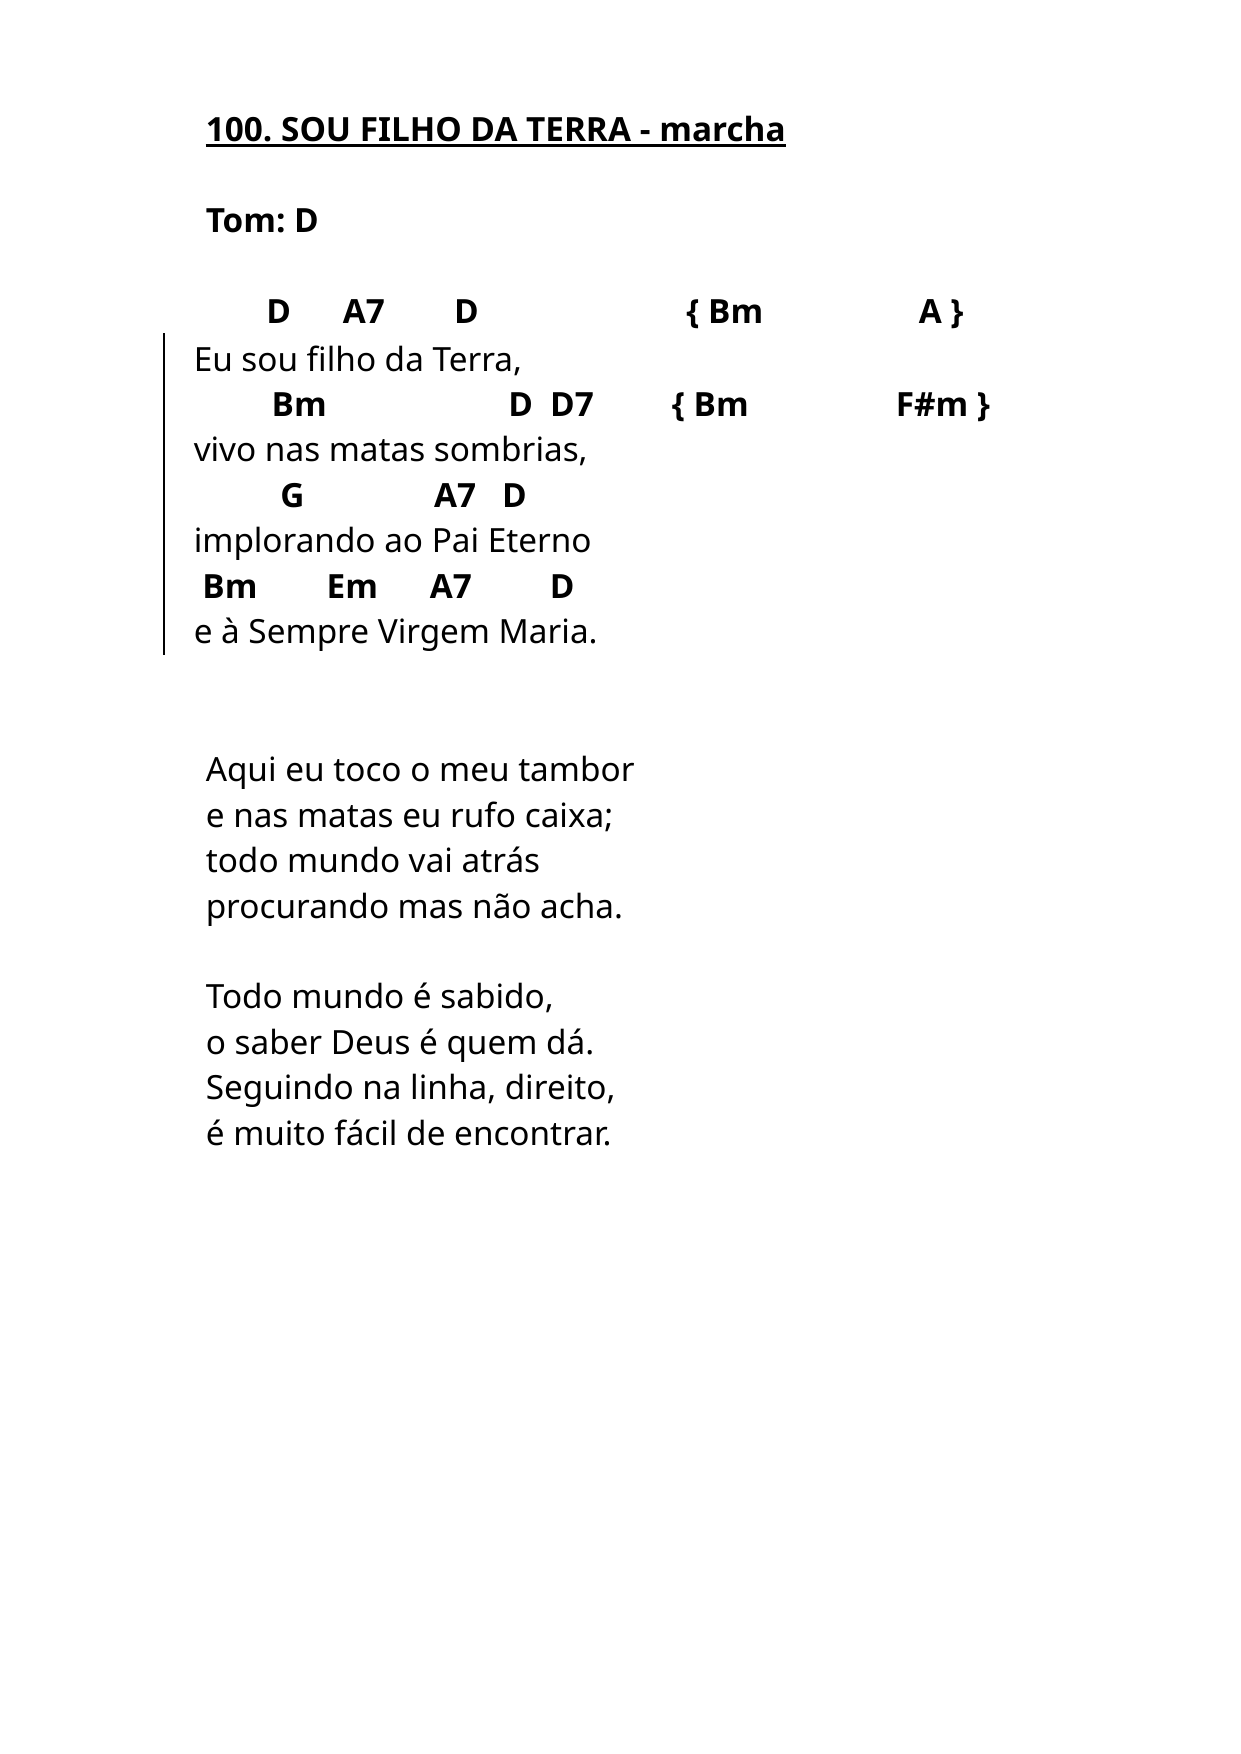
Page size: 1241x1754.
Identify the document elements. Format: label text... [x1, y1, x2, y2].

text todo mundo vai atrás [177, 837, 1063, 882]
text e nas matas eu rufo caixa; [177, 792, 1063, 837]
text é muito fácil de encontrar. [177, 1109, 1063, 1155]
text o saber Deus é quem dá. [177, 1019, 1063, 1064]
text Seguindo na linha, direito, [177, 1064, 1063, 1109]
subtitle Tom: D [177, 197, 1063, 242]
text Todo mundo é sabido, [177, 973, 1063, 1019]
table_header Eu sou filho da Terra, Bm D D7 { Bm F#m } vivo nas matas sombrias, G A7 D implorando ao Pai Eterno Bm Em A7 D e à Sempre Virgem Maria. [165, 335, 1050, 653]
subtitle D A7 D { Bm A } [177, 288, 1063, 333]
subtitle 100. SOU FILHO DA TERRA - marcha [177, 106, 1063, 152]
text Aqui eu toco o meu tambor [177, 746, 1063, 792]
text procurando mas não acha. [177, 882, 1063, 928]
